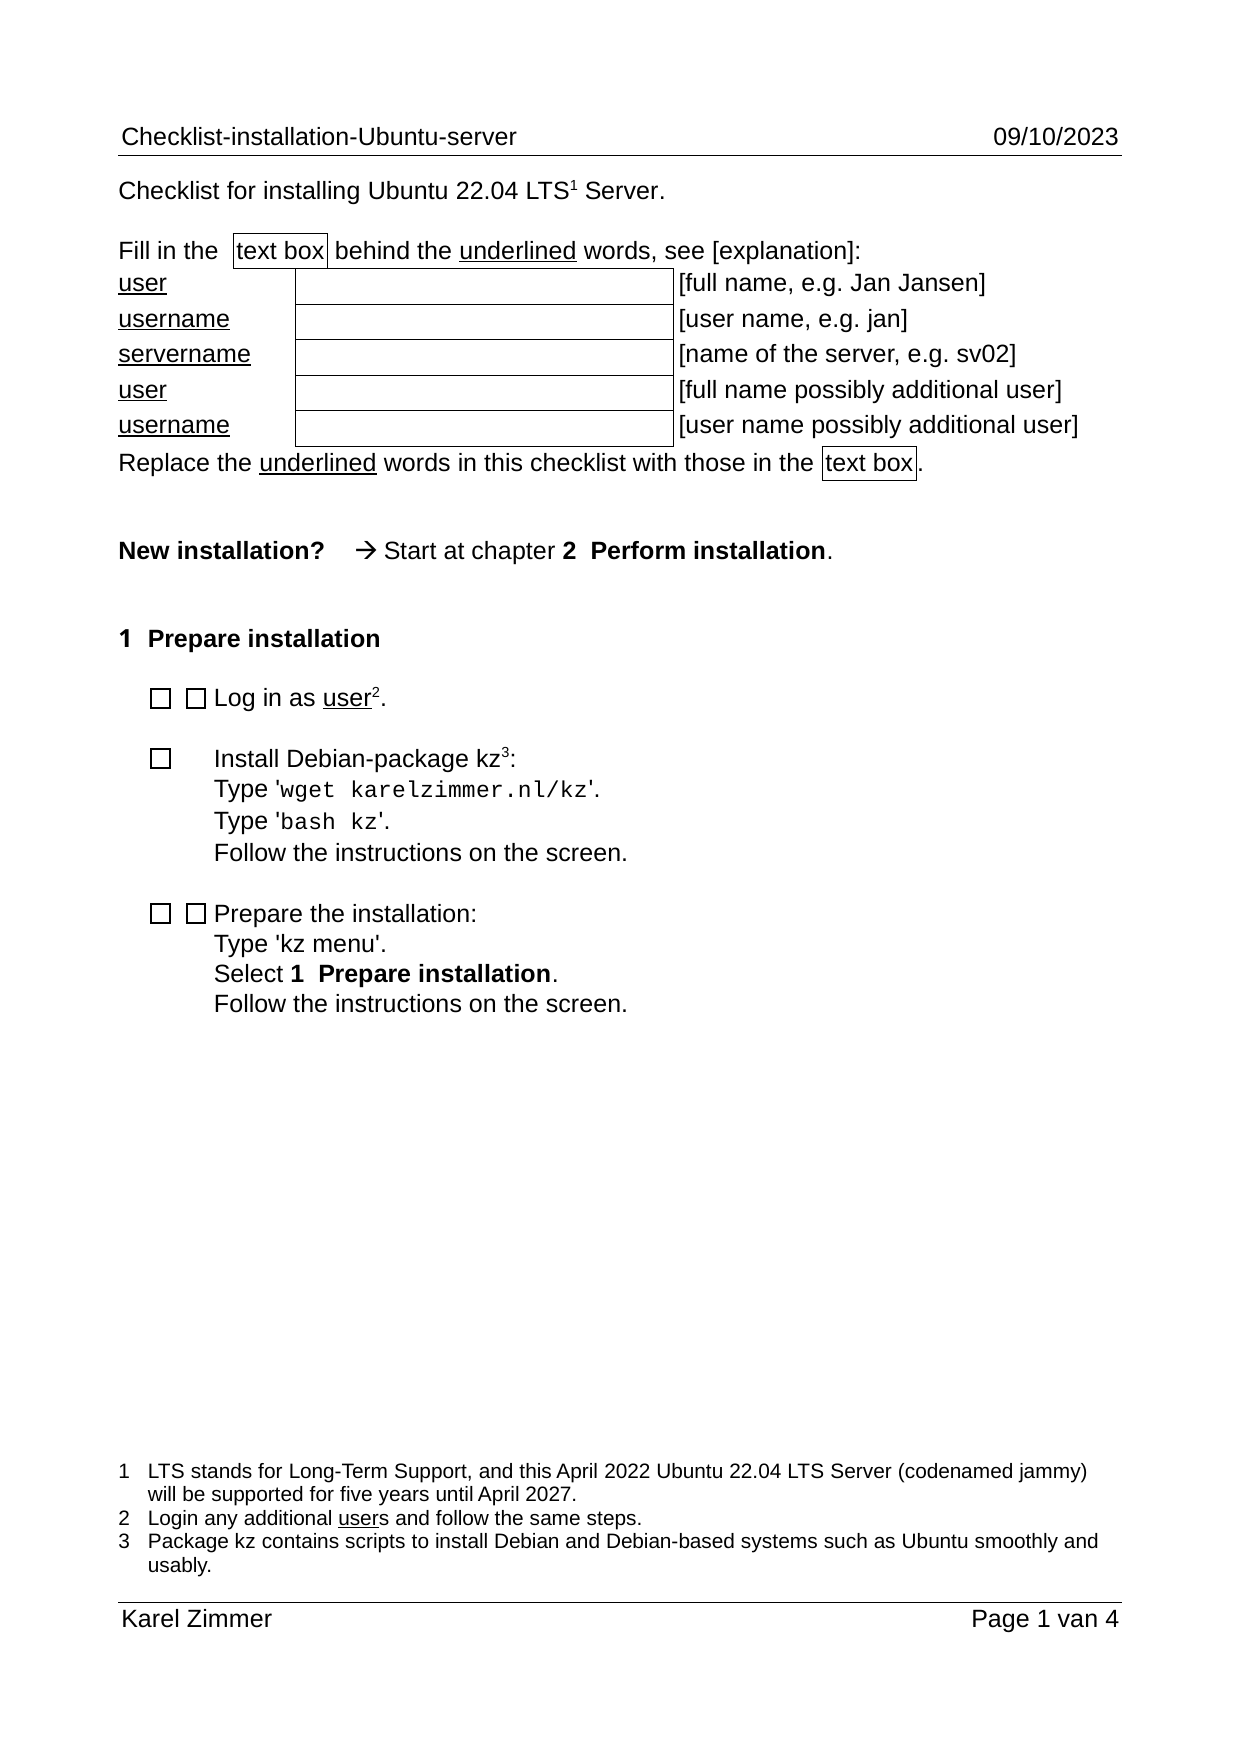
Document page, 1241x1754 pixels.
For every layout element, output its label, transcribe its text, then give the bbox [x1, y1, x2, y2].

table_cell Follow the instructions on the screen. [213, 838, 1122, 868]
text Fill in the [118, 233, 233, 268]
table_cell [118, 989, 142, 1019]
table_cell [118, 868, 142, 898]
text USER [118, 375, 295, 410]
table_cell [118, 806, 142, 838]
table_cell [118, 744, 142, 774]
text LTS stands for Long-Term Support, and this April 2022 Ubuntu 22.04 LTS Server (codenamed jammy) will be supported for five years until April 2027. [118, 1459, 1122, 1506]
text Checklist for installing Ubuntu 22.04 LTS Server. [118, 177, 1122, 205]
table_cell Type 'kz menu'. [213, 929, 1122, 959]
table_cell [142, 989, 177, 1019]
table_cell [177, 898, 213, 929]
table_cell [177, 774, 213, 806]
text text box [823, 447, 916, 480]
text USERName [118, 410, 295, 446]
table_header [118, 683, 142, 713]
table_cell [177, 838, 213, 868]
table_cell [142, 713, 177, 744]
text [user name, e.g. jan] [674, 304, 1122, 339]
text [full name, e.g. Jan Jansen] [674, 268, 1122, 304]
text behind the underlined words, see [explanation]: [328, 233, 1122, 268]
table_cell [118, 929, 142, 959]
table_cell [177, 744, 213, 774]
table_cell Prepare the installation: [213, 898, 1122, 929]
table_cell [142, 774, 177, 806]
table_cell [142, 838, 177, 868]
table_cell [213, 713, 1122, 744]
table_cell [142, 744, 177, 774]
table_cell [142, 959, 177, 989]
table_cell [213, 868, 1122, 898]
table_header [142, 683, 177, 713]
text [user name possibly additional user] [674, 410, 1122, 446]
table_cell [142, 806, 177, 838]
table_cell [142, 868, 177, 898]
table_cell [142, 929, 177, 959]
text Replace the underlined words in this checklist with those in the [118, 446, 822, 481]
table_cell [177, 713, 213, 744]
table_cell Follow the instructions on the screen. [213, 989, 1122, 1019]
table_header Log in as USER. [213, 683, 1122, 713]
table_cell [177, 929, 213, 959]
table_cell [118, 898, 142, 929]
table_cell Type 'wget karelzimmer.nl/kz'. [213, 774, 1122, 806]
table_cell Install Debian-package kz: [213, 744, 1122, 774]
table_cell [118, 713, 142, 744]
table_cell Type 'bash kz'. [213, 806, 1122, 838]
table_cell [177, 806, 213, 838]
table_header [177, 683, 213, 713]
text . [917, 446, 1122, 481]
text USERname [118, 304, 295, 339]
list Prepare installation [118, 621, 1122, 655]
table_cell [118, 838, 142, 868]
text New installation?  Start at chapter 2 Perform installation. [118, 537, 1122, 565]
table_cell [177, 868, 213, 898]
table_cell [118, 774, 142, 806]
table_cell Select 1 Prepare installation. [213, 959, 1122, 989]
table_cell [177, 959, 213, 989]
text servERNAme [118, 339, 295, 375]
table_cell [142, 898, 177, 929]
text user [118, 268, 295, 304]
table_cell [118, 959, 142, 989]
text text box [234, 234, 327, 268]
table_cell [177, 989, 213, 1019]
text [name of the server, e.g. sv02] [674, 339, 1122, 375]
text [full name possibly additional user] [674, 375, 1122, 410]
